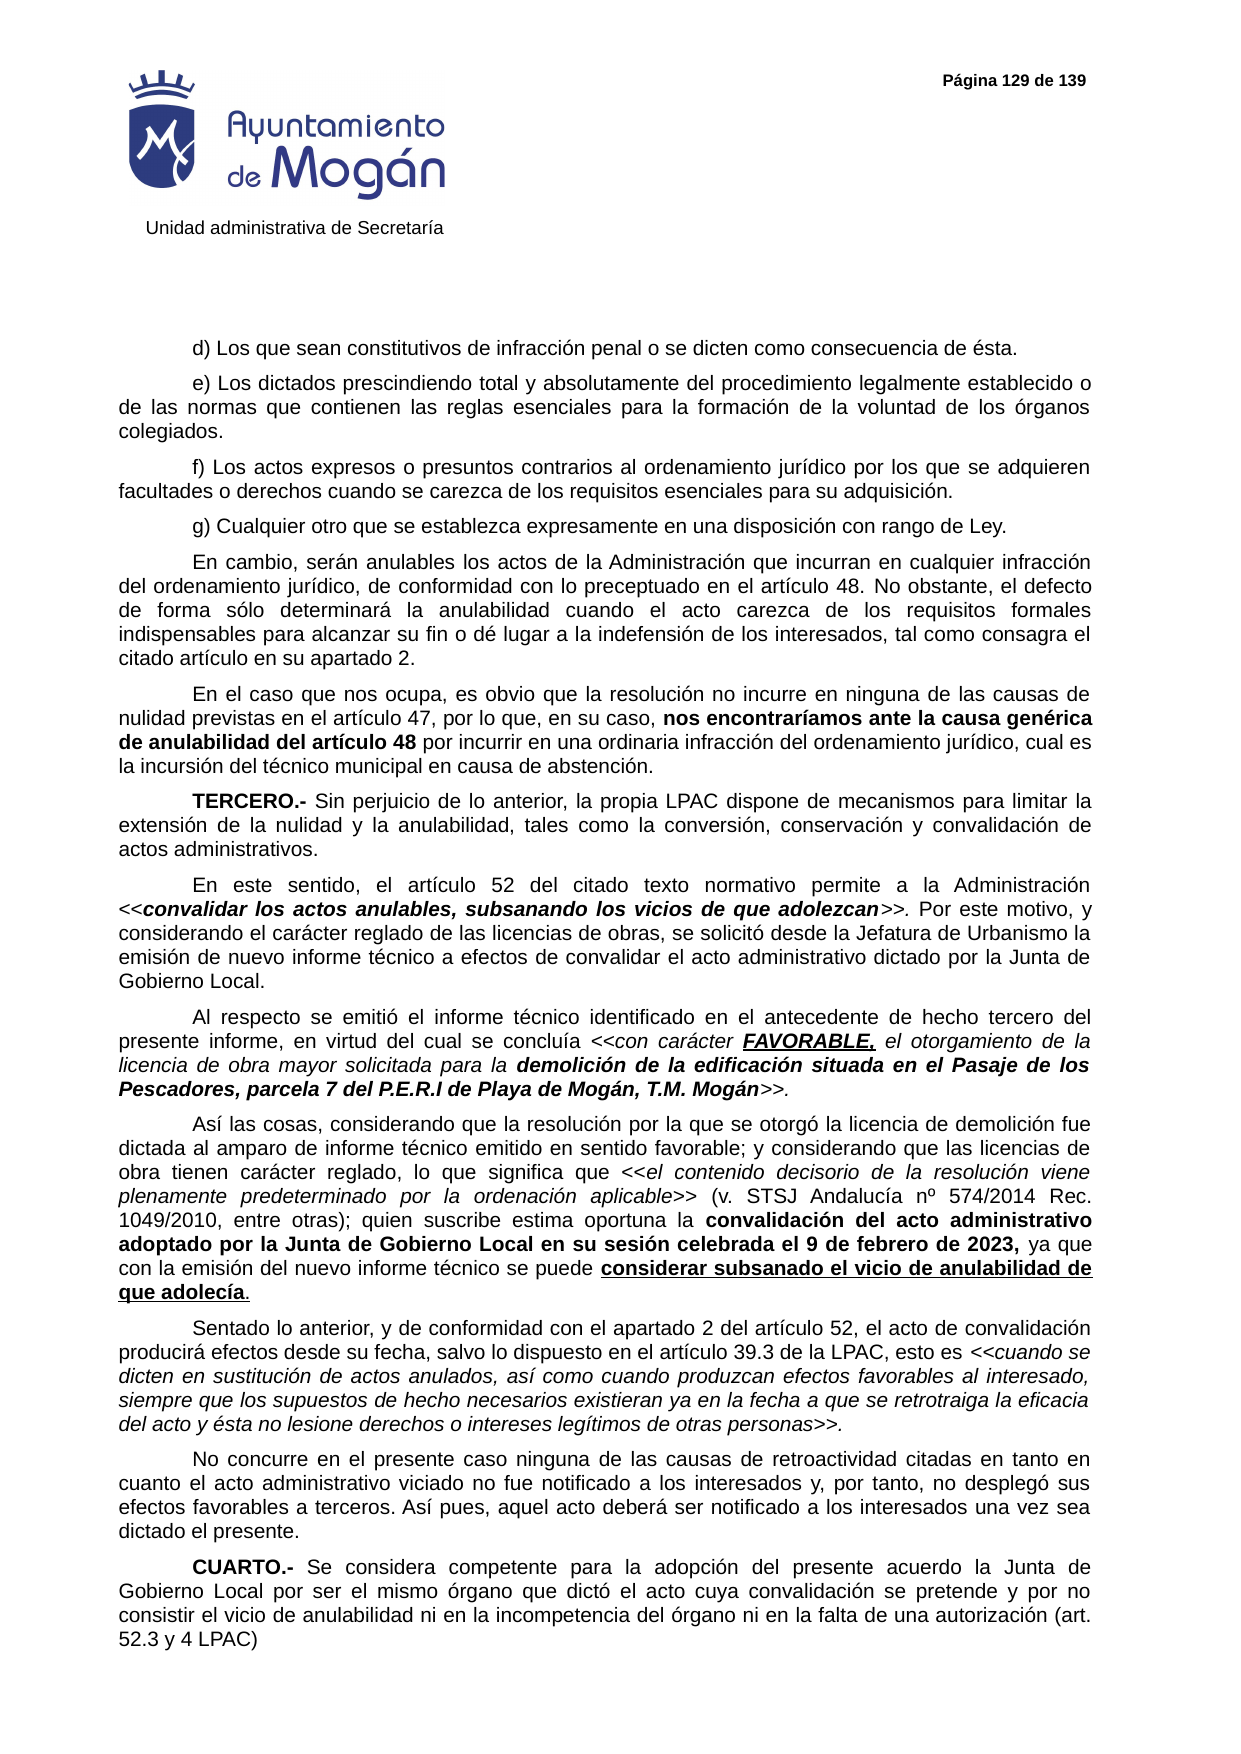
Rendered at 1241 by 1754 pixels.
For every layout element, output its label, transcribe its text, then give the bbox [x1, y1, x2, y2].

text CUARTO.- Se considera competente para la adopción del presente acuerdo la Junta de Gobierno Local por ser el mismo órgano que dictó el acto cuya convalidación se pretende y por no consistir el vicio de anulabilidad ni en la incompetencia del órgano ni en la falta de una autorización (art. 52.3 y 4 LPAC) [118, 1555, 1092, 1651]
text No concurre en el presente caso ninguna de las causas de retroactividad citadas en tanto en cuanto el acto administrativo viciado no fue notificado a los interesados y, por tanto, no desplegó sus efectos favorables a terceros. Así pues, aquel acto deberá ser notificado a los interesados una vez sea dictado el presente. [118, 1447, 1092, 1543]
text f) Los actos expresos o presuntos contrarios al ordenamiento jurídico por los que se adquieren facultades o derechos cuando se carezca de los requisitos esenciales para su adquisición. [118, 455, 1092, 503]
text En este sentido, el artículo 52 del citado texto normativo permite a la Administración <<convalidar los actos anulables, subsanando los vicios de que adolezcan>>. Por este motivo, y considerando el carácter reglado de las licencias de obras, se solicitó desde la Jefatura de Urbanismo la emisión de nuevo informe técnico a efectos de convalidar el acto administrativo dictado por la Junta de Gobierno Local. [118, 873, 1092, 993]
text En cambio, serán anulables los actos de la Administración que incurran en cualquier infracción del ordenamiento jurídico, de conformidad con lo preceptuado en el artículo 48. No obstante, el defecto de forma sólo determinará la anulabilidad cuando el acto carezca de los requisitos formales indispensables para alcanzar su fin o dé lugar a la indefensión de los interesados, tal como consagra el citado artículo en su apartado 2. [118, 550, 1092, 670]
text d) Los que sean constitutivos de infracción penal o se dicten como consecuencia de ésta. [118, 335, 1092, 359]
picture [128, 70, 445, 206]
text g) Cualquier otro que se establezca expresamente en una disposición con rango de Ley. [118, 514, 1092, 538]
text TERCERO.- Sin perjuicio de lo anterior, la propia LPAC dispone de mecanismos para limitar la extensión de la nulidad y la anulabilidad, tales como la conversión, conservación y convalidación de actos administrativos. [118, 789, 1092, 861]
text Al respecto se emitió el informe técnico identificado en el antecedente de hecho tercero del presente informe, en virtud del cual se concluía <<con carácter FAVORABLE, el otorgamiento de la licencia de obra mayor solicitada para la demolición de la edificación situada en el Pasaje de los Pescadores, parcela 7 del P.E.R.I de Playa de Mogán, T.M. Mogán>>. [118, 1004, 1092, 1100]
text En el caso que nos ocupa, es obvio que la resolución no incurre en ninguna de las causas de nulidad previstas en el artículo 47, por lo que, en su caso, nos encontraríamos ante la causa genérica de anulabilidad del artículo 48 por incurrir en una ordinaria infracción del ordenamiento jurídico, cual es la incursión del técnico municipal en causa de abstención. [118, 682, 1092, 777]
text e) Los dictados prescindiendo total y absolutamente del procedimiento legalmente establecido o de las normas que contienen las reglas esenciales para la formación de la voluntad de los órganos colegiados. [118, 371, 1092, 443]
text Sentado lo anterior, y de conformidad con el apartado 2 del artículo 52, el acto de convalidación producirá efectos desde su fecha, salvo lo dispuesto en el artículo 39.3 de la LPAC, esto es <<cuando se dicten en sustitución de actos anulados, así como cuando produzcan efectos favorables al interesado, siempre que los supuestos de hecho necesarios existieran ya en la fecha a que se retrotraiga la eficacia del acto y ésta no lesione derechos o intereses legítimos de otras personas>>. [118, 1316, 1092, 1435]
text Así las cosas, considerando que la resolución por la que se otorgó la licencia de demolición fue dictada al amparo de informe técnico emitido en sentido favorable; y considerando que las licencias de obra tienen carácter reglado, lo que significa que <<el contenido decisorio de la resolución viene plenamente predeterminado por la ordenación aplicable>> (v. STSJ Andalucía nº 574/2014 Rec. 1049/2010, entre otras); quien suscribe estima oportuna la convalidación del acto administrativo adoptado por la Junta de Gobierno Local en su sesión celebrada el 9 de febrero de 2023, ya que con la emisión del nuevo informe técnico se puede considerar subsanado el vicio de anulabilidad de que adolecía. [118, 1112, 1092, 1304]
